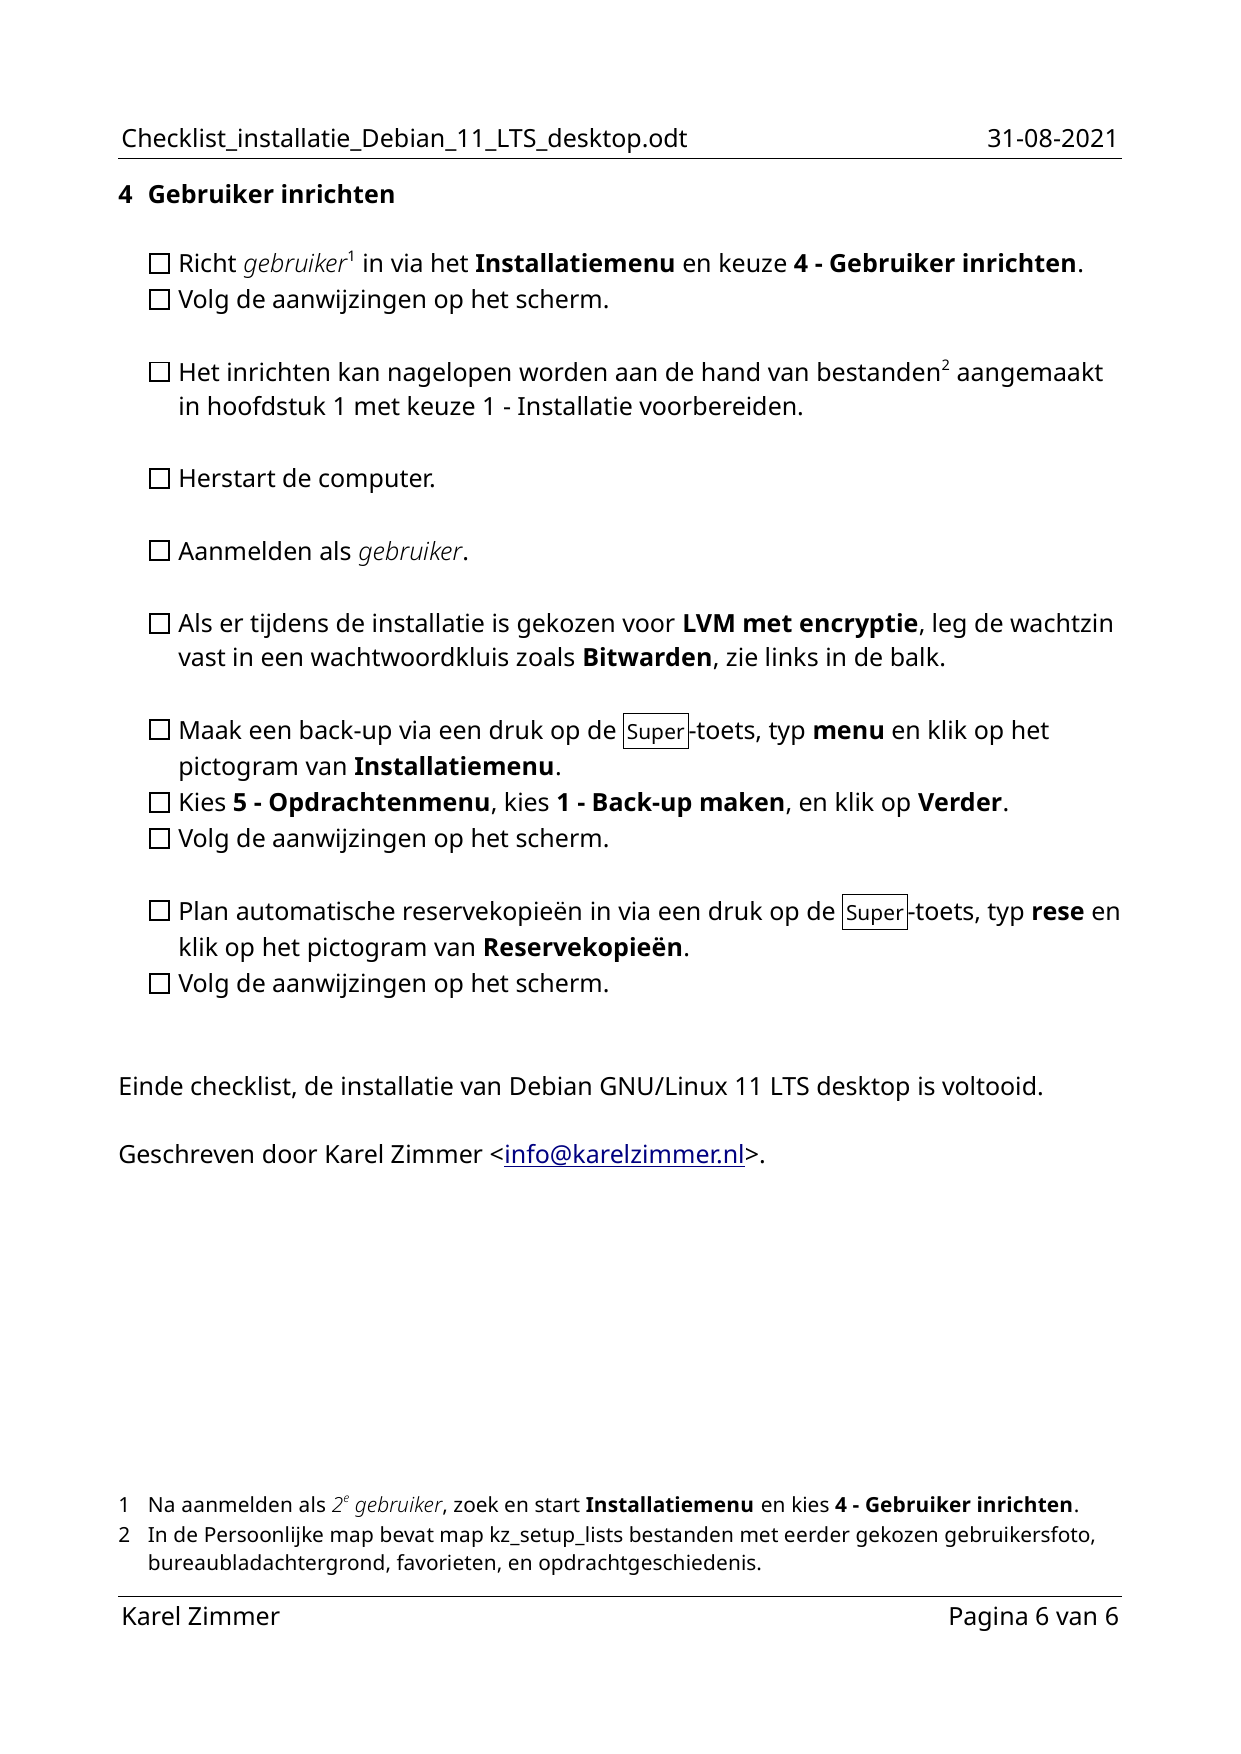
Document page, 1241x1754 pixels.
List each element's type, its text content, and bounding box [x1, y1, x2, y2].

table_cell [177, 496, 1122, 533]
table_cell [141, 605, 177, 675]
table_cell Kies 5 - Opdrachtenmenu, kies 1 - Back-up maken, en klik op Verder. [177, 784, 1122, 820]
table_cell Volg de aanwijzingen op het scherm. [177, 281, 1122, 317]
text Geschreven door Karel Zimmer <info@karelzimmer.nl>. [118, 1137, 1122, 1171]
table_cell [141, 533, 177, 569]
table_cell [141, 784, 177, 820]
table_cell Als er tijdens de installatie is gekozen voor LVM met encryptie, leg de wachtzin vast in een wachtwoordkluis zoals Bitwarden, zie links in de balk. [177, 605, 1122, 675]
table_cell [177, 675, 1122, 712]
table_cell Maak een back-up via een druk op de Super-toets, typ menu en klik op het pictogram van Installatiemenu. [177, 712, 1122, 784]
table_cell [177, 318, 1122, 354]
table_cell Plan automatische reservekopieën in via een druk op de Super-toets, typ rese en klik op het pictogram van Reservekopieën. [177, 893, 1122, 965]
table_cell Herstart de computer. [177, 460, 1122, 496]
table_cell [141, 281, 177, 317]
table_cell [141, 354, 177, 424]
table_header [141, 245, 177, 281]
table_cell [177, 569, 1122, 605]
table_cell [141, 820, 177, 856]
table_cell [141, 675, 177, 712]
table_cell [177, 856, 1122, 893]
table_cell [141, 318, 177, 354]
table_cell [141, 460, 177, 496]
text Einde checklist, de installatie van Debian GNU/Linux 11 LTS desktop is voltooid. [118, 1069, 1122, 1103]
table_cell [141, 496, 177, 533]
table_cell Volg de aanwijzingen op het scherm. [177, 820, 1122, 856]
table_cell [141, 856, 177, 893]
table_cell [141, 569, 177, 605]
table_cell Volg de aanwijzingen op het scherm. [177, 965, 1122, 1001]
table_cell Aanmelden als gebruiker. [177, 533, 1122, 569]
table_cell [141, 893, 177, 965]
table_cell Het inrichten kan nagelopen worden aan de hand van bestanden aangemaakt in hoofdstuk 1 met keuze 1 - Installatie voorbereiden. [177, 354, 1122, 424]
table_cell [141, 965, 177, 1001]
list Gebruiker inrichten [118, 177, 1122, 211]
table_cell [141, 712, 177, 784]
table_cell [141, 424, 177, 460]
table_cell [177, 424, 1122, 460]
table_header Richt gebruiker in via het Installatiemenu en keuze 4 - Gebruiker inrichten. [177, 245, 1122, 281]
